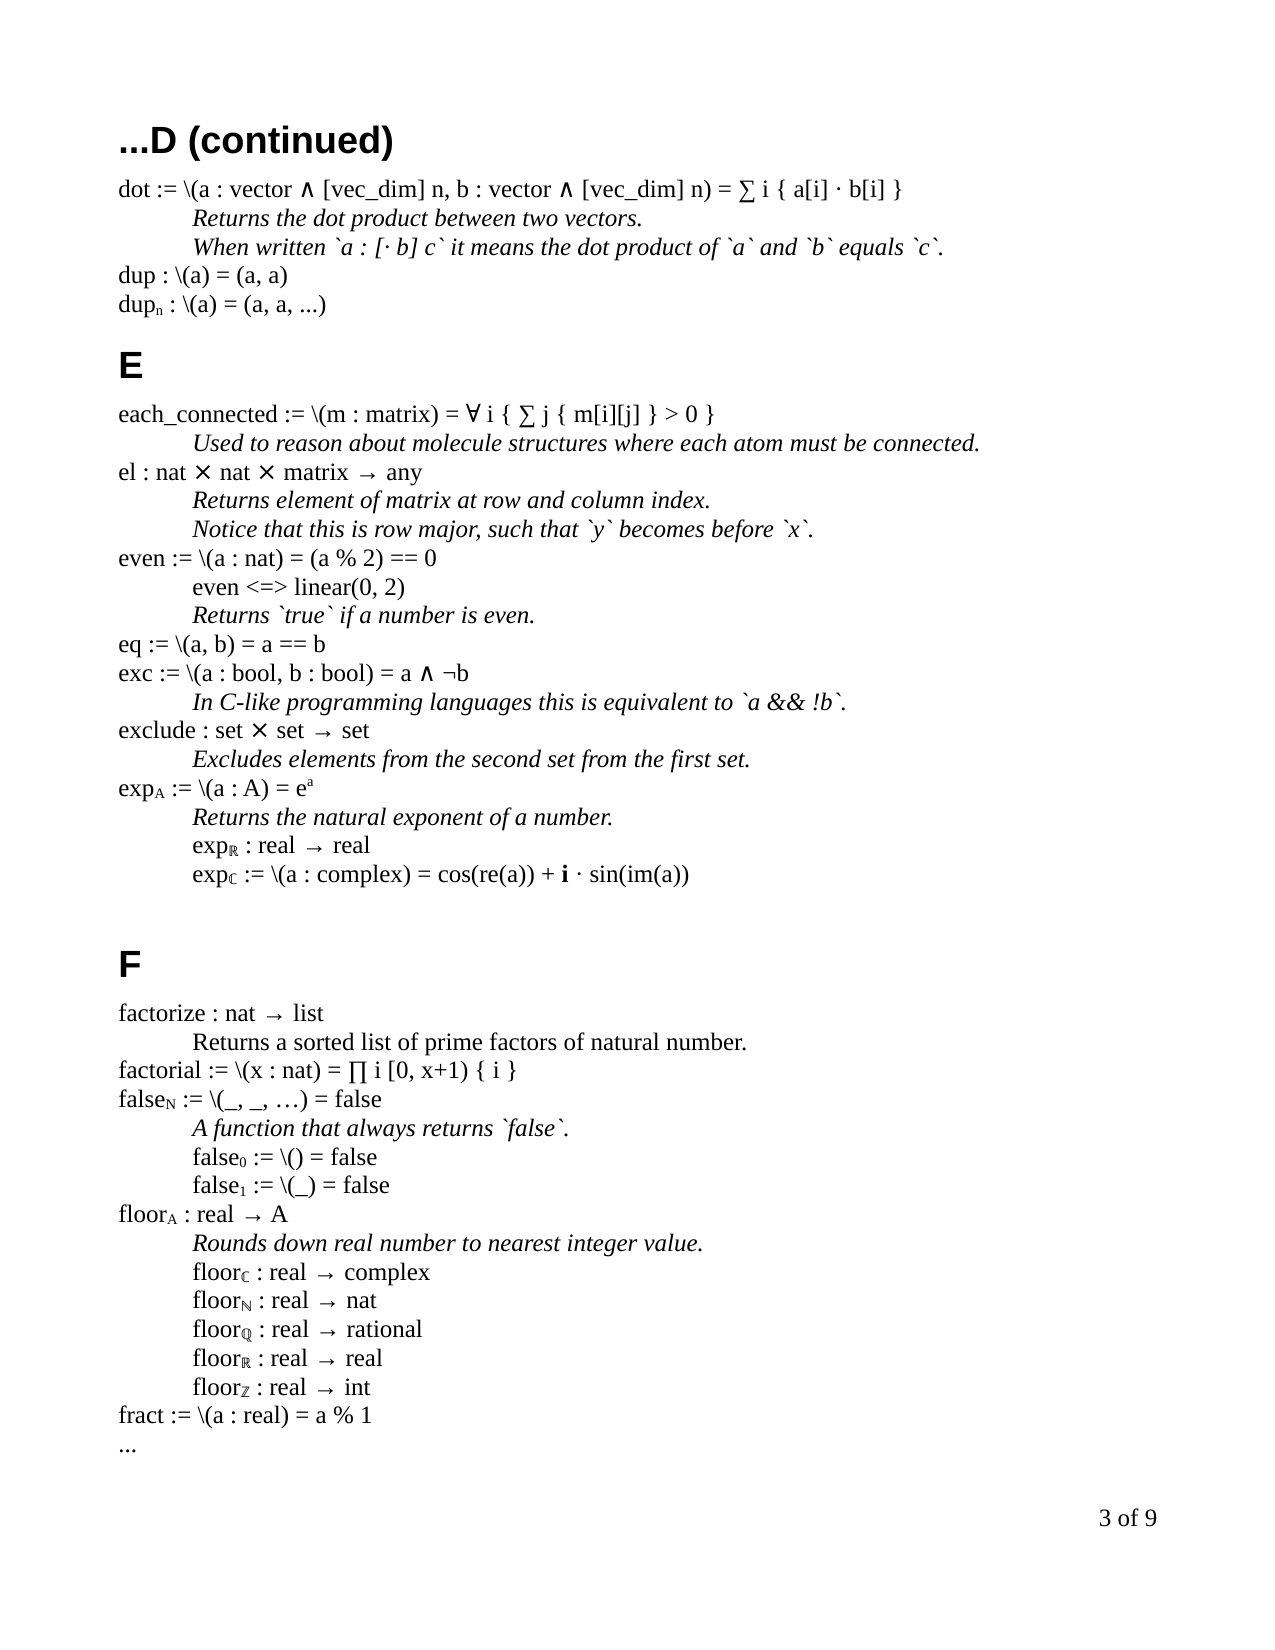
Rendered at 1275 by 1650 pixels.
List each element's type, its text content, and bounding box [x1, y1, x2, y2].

text eq := \(a, b) = a == b [118, 629, 1157, 658]
subtitle F [118, 942, 1157, 985]
text dupn : \(a) = (a, a, ...) [118, 289, 1157, 318]
text each_connected := \(m : matrix) = ∀ i { ∑ j { m[i][j] } > 0 } [118, 399, 1157, 428]
text Returns a sorted list of prime factors of natural number. [118, 1027, 1157, 1055]
text false1 := \(_) = false [118, 1170, 1157, 1199]
subtitle E [118, 343, 1157, 387]
text floorA : real → A [118, 1199, 1157, 1228]
text dup : \(a) = (a, a) [118, 261, 1157, 289]
text dot := \(a : vector ∧ [vec_dim] n, b : vector ∧ [vec_dim] n) = ∑ i { a[i] · b[i] } [118, 174, 1157, 203]
text expℂ := \(a : complex) = cos(re(a)) + i · sin(im(a)) [118, 859, 1157, 888]
text floorℝ : real → real [118, 1343, 1157, 1372]
text factorize : nat → list [118, 998, 1157, 1027]
text floorℕ : real → nat [118, 1285, 1157, 1314]
text false0 := \() = false [118, 1142, 1157, 1170]
text Rounds down real number to nearest integer value. [118, 1228, 1157, 1257]
text expℝ : real → real [118, 830, 1157, 859]
text even <=> linear(0, 2) [118, 572, 1157, 600]
text factorial := \(x : nat) = ∏ i [0, x+1) { i } [118, 1055, 1157, 1084]
text A function that always returns `false`. [118, 1113, 1157, 1142]
text exclude : set ⨯ set → set [118, 715, 1157, 744]
text floorℂ : real → complex [118, 1257, 1157, 1285]
text Returns `true` if a number is even. [118, 600, 1157, 629]
text In C-like programming languages this is equivalent to `a && !b`. [118, 687, 1157, 715]
subtitle ...D (continued) [118, 118, 1157, 162]
text fract := \(a : real) = a % 1 [118, 1400, 1157, 1429]
text Used to reason about molecule structures where each atom must be connected. [118, 428, 1157, 457]
text falseN := \(_, _, …) = false [118, 1084, 1157, 1113]
text ... [118, 1429, 1157, 1458]
text floorℤ : real → int [118, 1372, 1157, 1400]
text When written `a : [· b] c` it means the dot product of `a` and `b` equals `c`. [118, 232, 1157, 261]
text Notice that this is row major, such that `y` becomes before `x`. [118, 514, 1157, 543]
text exc := \(a : bool, b : bool) = a ∧ ¬b [118, 658, 1157, 687]
text Returns the dot product between two vectors. [118, 203, 1157, 232]
text Returns element of matrix at row and column index. [118, 485, 1157, 514]
text even := \(a : nat) = (a % 2) == 0 [118, 543, 1157, 572]
text Excludes elements from the second set from the first set. [118, 744, 1157, 773]
text Returns the natural exponent of a number. [118, 802, 1157, 830]
text expA := \(a : A) = ea [118, 773, 1157, 802]
text el : nat ⨯ nat ⨯ matrix → any [118, 457, 1157, 485]
text floorℚ : real → rational [118, 1314, 1157, 1343]
